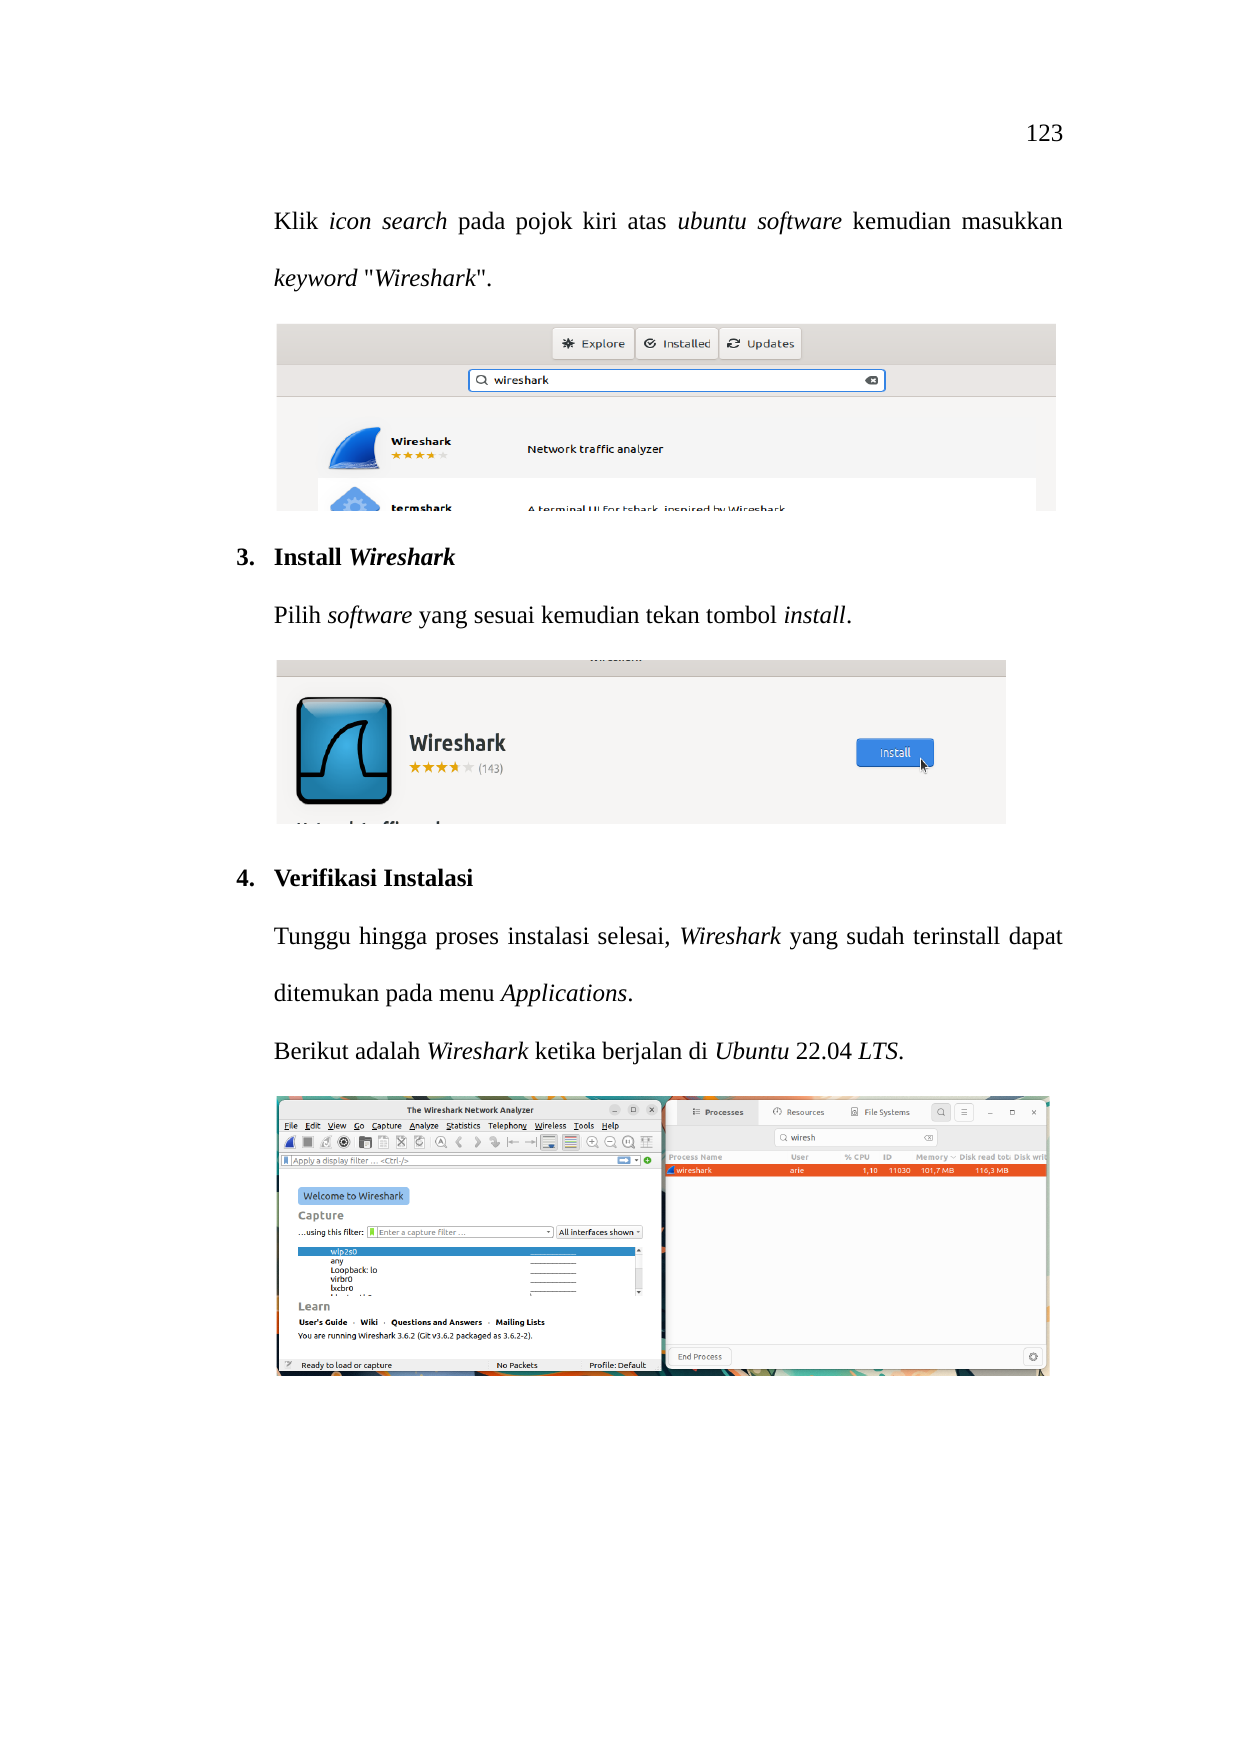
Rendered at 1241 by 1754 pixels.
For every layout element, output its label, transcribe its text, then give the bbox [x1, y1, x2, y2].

list Install Wireshark [236, 542, 1063, 571]
list Klik icon search pada pojok kiri atas ubuntu software kemudian masukkan keyword "Wireshark". [236, 206, 1063, 292]
list Verifikasi Instalasi [236, 863, 1063, 892]
list Berikut adalah Wireshark ketika berjalan di Ubuntu 22.04 LTS. [236, 1036, 1063, 1065]
list Pilih software yang sesuai kemudian tekan tombol install. [236, 600, 1063, 629]
list Tunggu hingga proses instalasi selesai, Wireshark yang sudah terinstall dapat ditemukan pada menu Applications. [236, 921, 1063, 1007]
picture [276, 1096, 1050, 1376]
picture [276, 660, 1006, 674]
